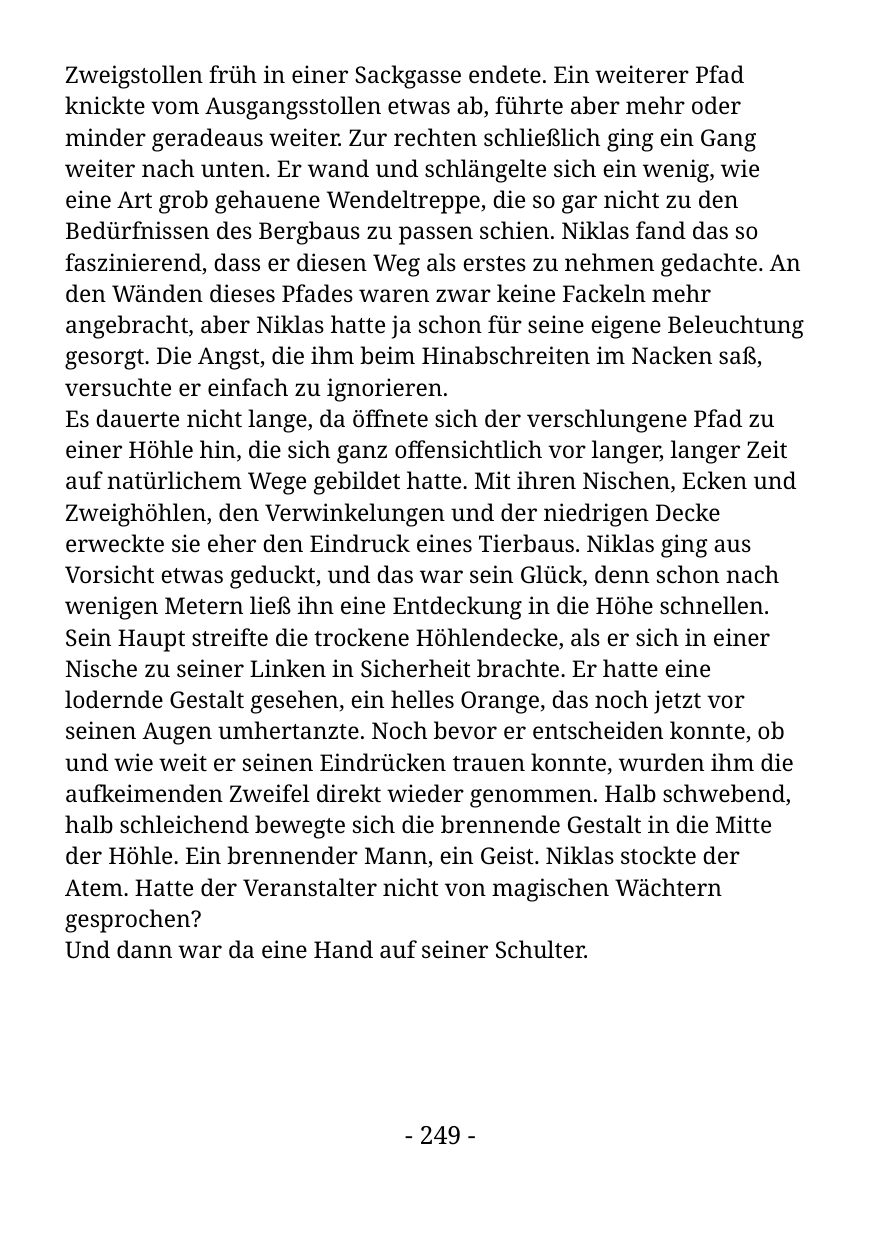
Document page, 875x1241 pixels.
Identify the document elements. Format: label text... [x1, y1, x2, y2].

text Zweigstollen früh in einer Sackgasse endete. Ein weiterer Pfad knickte vom Ausgangsstollen etwas ab, führte aber mehr oder minder geradeaus weiter. Zur rechten schließlich ging ein Gang weiter nach unten. Er wand und schlängelte sich ein wenig, wie eine Art grob gehauene Wendeltreppe, die so gar nicht zu den Bedürfnissen des Bergbaus zu passen schien. Niklas fand das so faszinierend, dass er diesen Weg als erstes zu nehmen gedachte. An den Wänden dieses Pfades waren zwar keine Fackeln mehr angebracht, aber Niklas hatte ja schon für seine eigene Beleuchtung gesorgt. Die Angst, die ihm beim Hinabschreiten im Nacken saß, versuchte er einfach zu ignorieren. Es dauerte nicht lange, da öffnete sich der verschlungene Pfad zu einer Höhle hin, die sich ganz offensichtlich vor langer, langer Zeit auf natürlichem Wege gebildet hatte. Mit ihren Nischen, Ecken und Zweighöhlen, den Verwinkelungen und der niedrigen Decke erweckte sie eher den Eindruck eines Tierbaus. Niklas ging aus Vorsicht etwas geduckt, und das war sein Glück, denn schon nach wenigen Metern ließ ihn eine Entdeckung in die Höhe schnellen. Sein Haupt streifte die trockene Höhlendecke, als er sich in einer Nische zu seiner Linken in Sicherheit brachte. Er hatte eine lodernde Gestalt gesehen, ein helles Orange, das noch jetzt vor seinen Augen umhertanzte. Noch bevor er entscheiden konnte, ob und wie weit er seinen Eindrücken trauen konnte, wurden ihm die aufkeimenden Zweifel direkt wieder genommen. Halb schwebend, halb schleichend bewegte sich die brennende Gestalt in die Mitte der Höhle. Ein brennender Mann, ein Geist. Niklas stockte der Atem. Hatte der Veranstalter nicht von magischen Wächtern gesprochen? Und dann war da eine Hand auf seiner Schulter. [65, 59, 809, 965]
